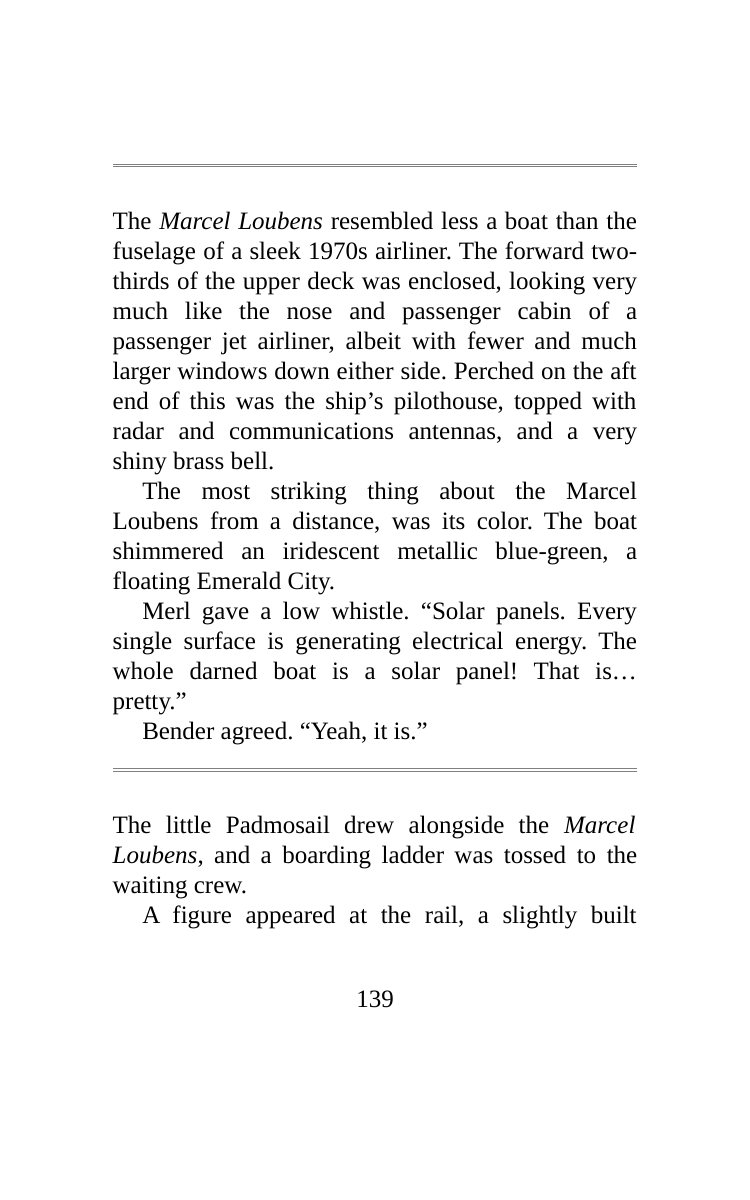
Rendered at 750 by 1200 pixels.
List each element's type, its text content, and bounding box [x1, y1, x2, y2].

text A figure appeared at the rail, a slightly built [112, 899, 637, 929]
text Bender agreed. “Yeah, it is.” [112, 715, 637, 745]
text The Marcel Loubens resembled less a boat than the fuselage of a sleek 1970s airliner. The forward two-thirds of the upper deck was enclosed, looking very much like the nose and passenger cabin of a passenger jet airliner, albeit with fewer and much larger windows down either side. Perched on the aft end of this was the ship’s pilothouse, topped with radar and communications antennas, and a very shiny brass bell. [112, 205, 637, 475]
text Merl gave a low whistle. “Solar panels. Every single surface is generating electrical energy. The whole darned boat is a solar panel! That is… pretty.” [112, 595, 637, 715]
text The most striking thing about the Marcel Loubens from a distance, was its color. The boat shimmered an iridescent metallic blue-green, a floating Emerald City. [112, 475, 637, 595]
text The little Padmosail drew alongside the Marcel Loubens, and a boarding ladder was tossed to the waiting crew. [112, 809, 637, 899]
